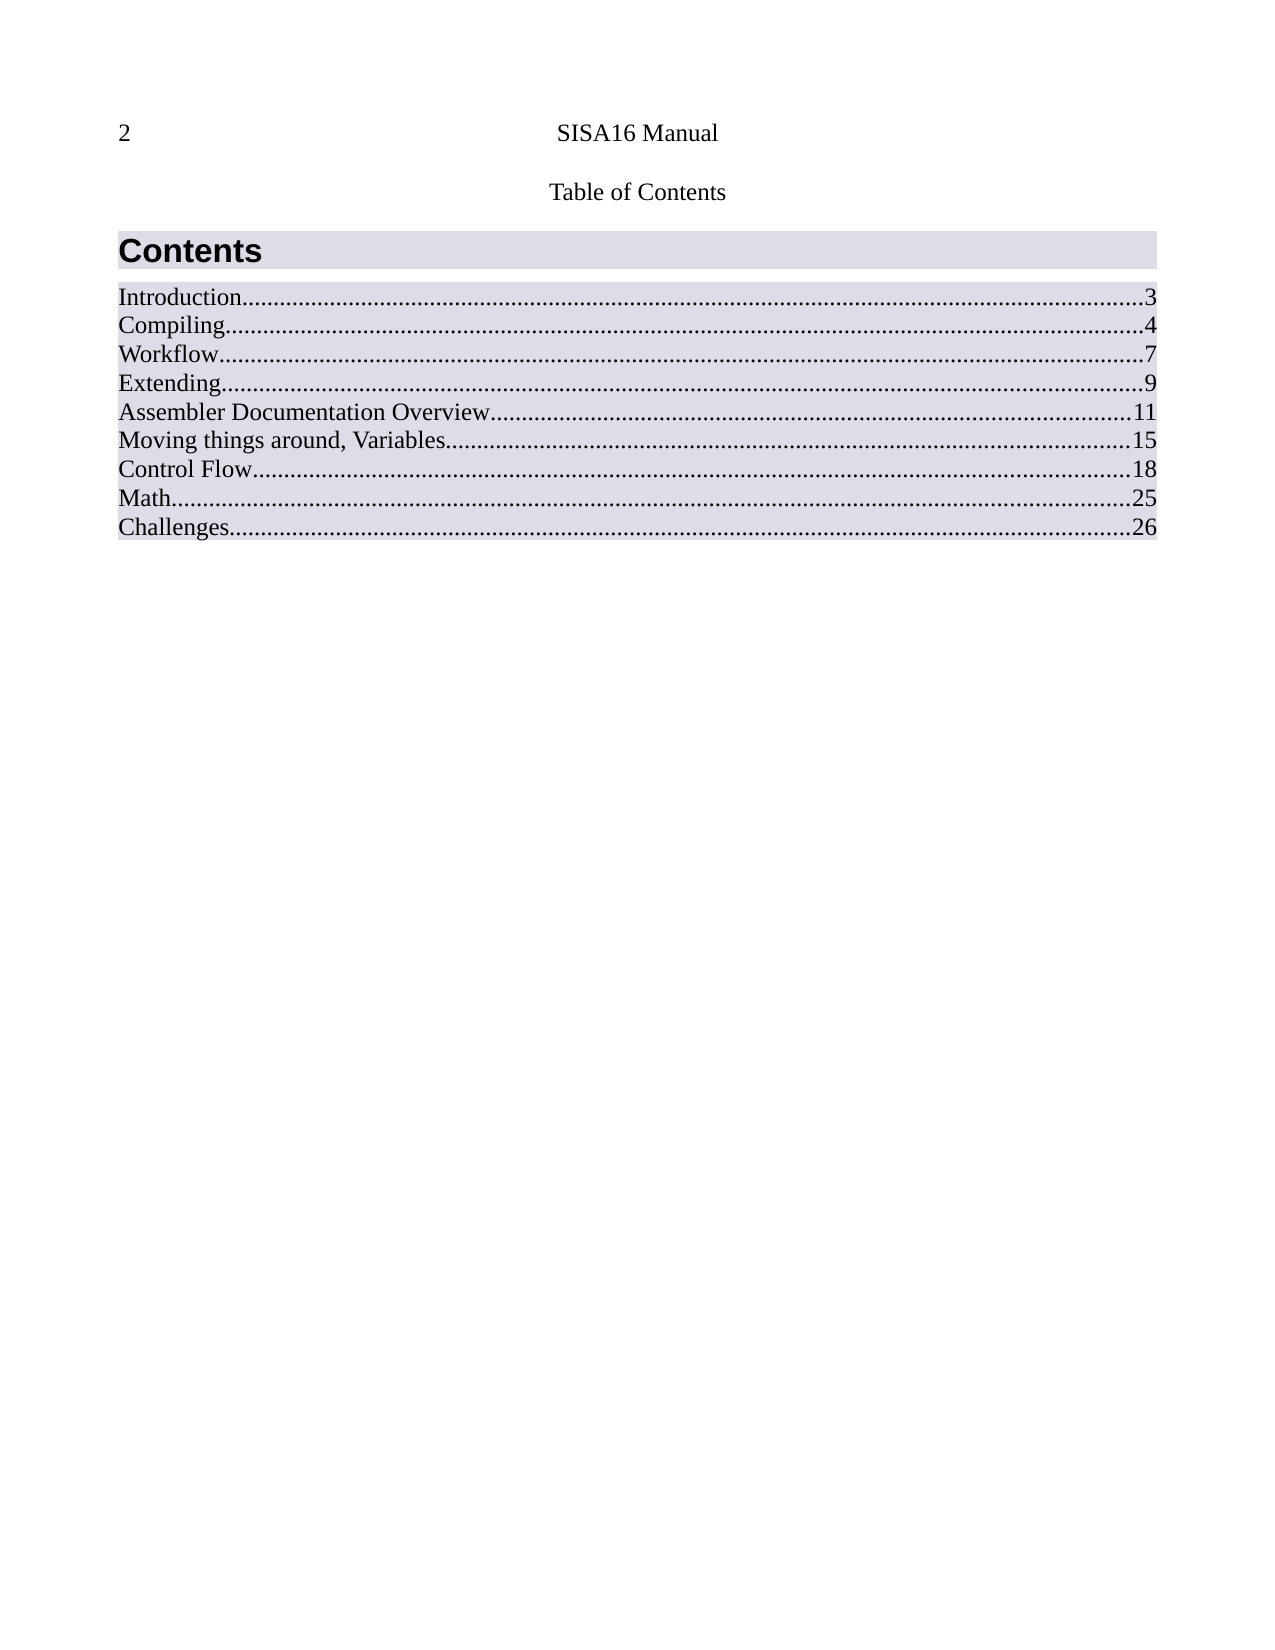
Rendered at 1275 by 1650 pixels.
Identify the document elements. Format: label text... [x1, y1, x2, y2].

text Introduction 3 [118, 282, 1157, 310]
text Control Flow 18 [118, 454, 1157, 483]
subtitle Contents [118, 231, 1157, 269]
text Challenges 26 [118, 512, 1157, 540]
text Extending 9 [118, 368, 1157, 397]
text Assembler Documentation Overview 11 [118, 397, 1157, 425]
text Workflow 7 [118, 339, 1157, 368]
text Moving things around, Variables 15 [118, 425, 1157, 454]
text Compiling 4 [118, 310, 1157, 339]
text Table of Contents [118, 177, 1157, 206]
text Math 25 [118, 483, 1157, 512]
